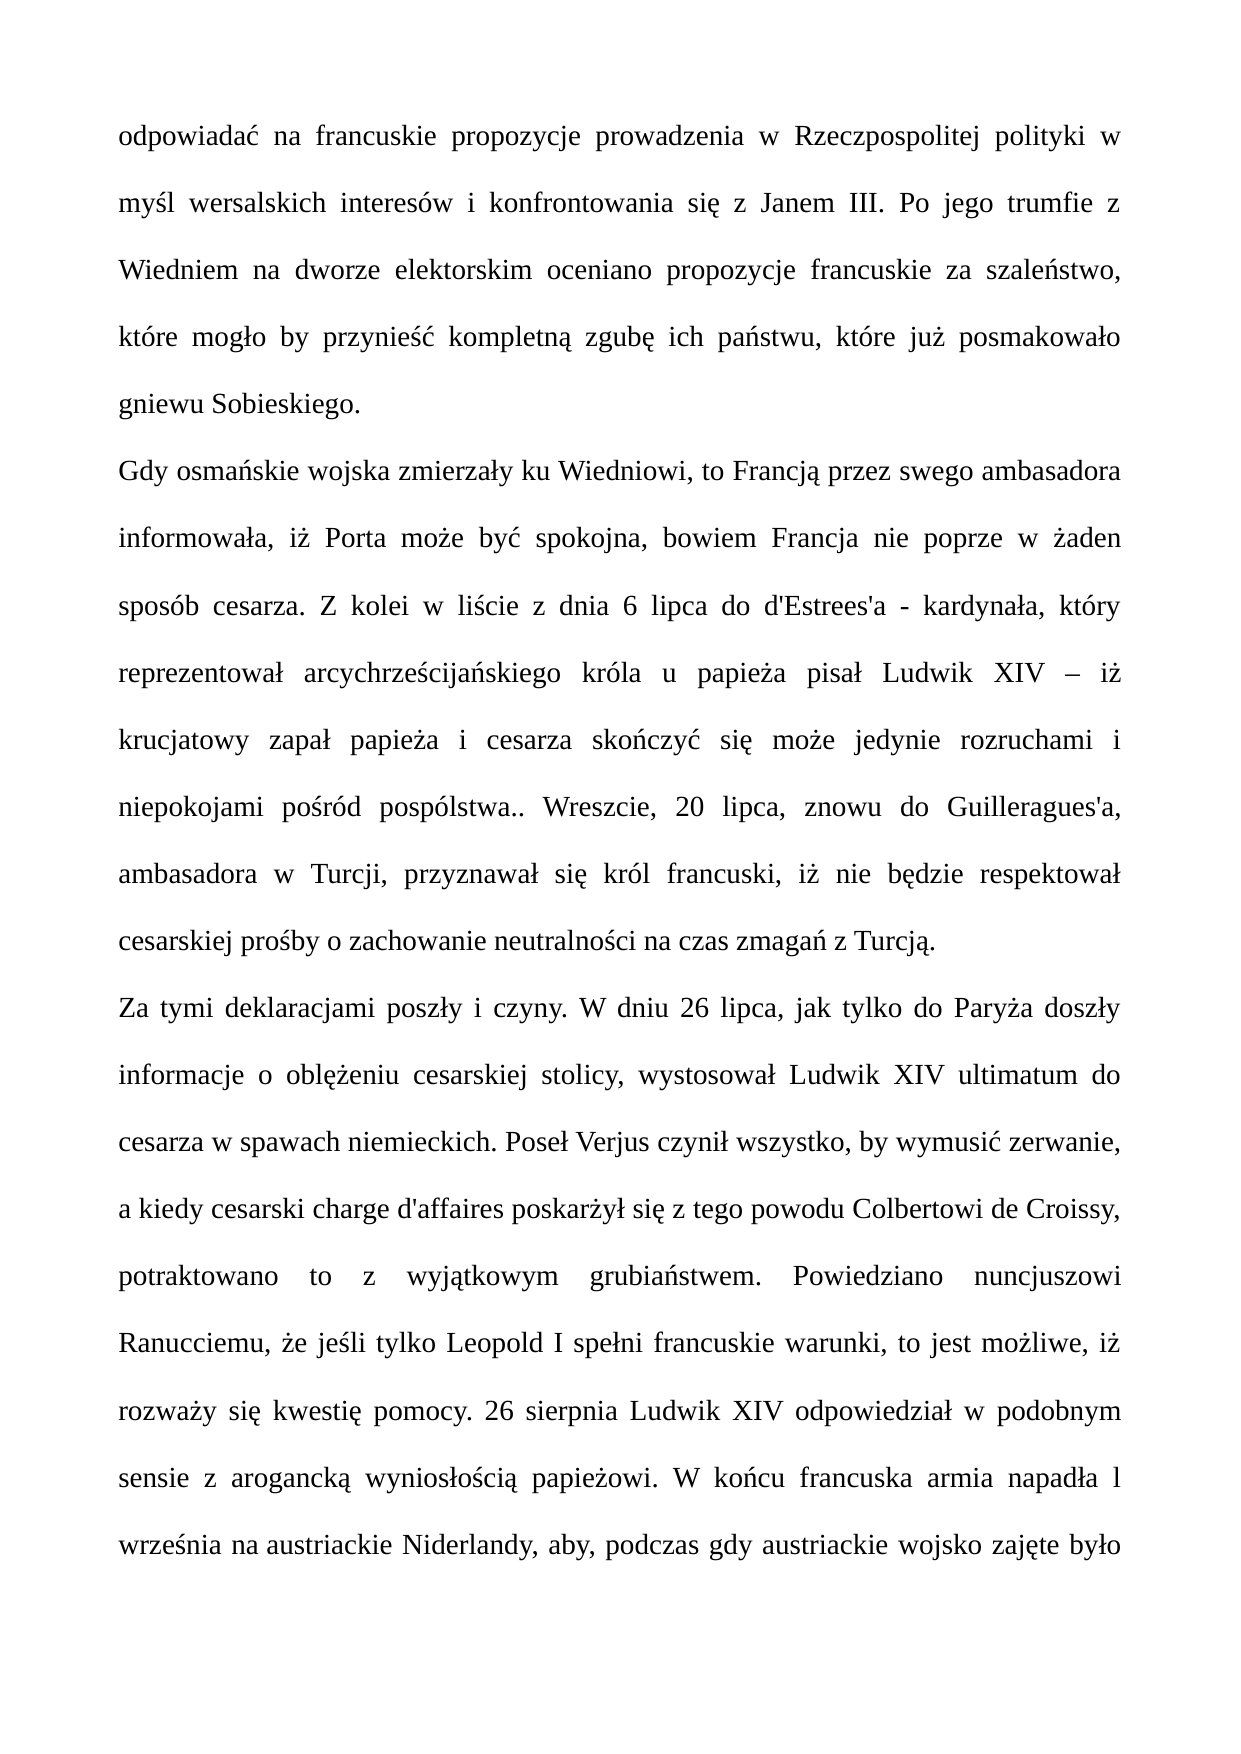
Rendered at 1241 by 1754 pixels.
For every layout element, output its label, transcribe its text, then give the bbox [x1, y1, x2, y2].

text Za tymi deklaracjami poszły i czyny. W dniu 26 lipca, jak tylko do Paryża doszły informacje o oblężeniu cesarskiej stolicy, wystosował Ludwik XIV ultimatum do cesarza w spawach niemieckich. Poseł Verjus czynił wszystko, by wymusić zerwanie, a kiedy cesarski charge d'affaires poskarżył się z tego powodu Colbertowi de Croissy, potraktowano to z wyjątkowym grubiaństwem. Powiedziano nuncjuszowi Ranucciemu, że jeśli tylko Leopold I spełni francuskie warunki, to jest możliwe, iż rozważy się kwestię pomocy. 26 sierpnia Ludwik XIV odpowiedział w podobnym sensie z arogancką wyniosłością papieżowi. W końcu francuska armia napadła l września na austriackie Niderlandy, aby, podczas gdy austriackie wojsko zajęte było [118, 990, 1122, 1560]
text Gdy osmańskie wojska zmierzały ku Wiedniowi, to Francją przez swego ambasadora informowała, iż Porta może być spokojna, bowiem Francja nie poprze w żaden sposób cesarza. Z kolei w liście z dnia 6 lipca do d'Estrees'a - kardynała, który reprezentował arcychrześcijańskiego króla u papieża pisał Ludwik XIV – iż krucjatowy zapał papieża i cesarza skończyć się może jedynie rozruchami i niepokojami pośród pospólstwa.. Wreszcie, 20 lipca, znowu do Guilleragues'a, ambasadora w Turcji, przyznawał się król francuski, iż nie będzie respektował cesarskiej prośby o zachowanie neutralności na czas zmagań z Turcją. [118, 453, 1122, 957]
text odpowiadać na francuskie propozycje prowadzenia w Rzeczpospolitej polityki w myśl wersalskich interesów i konfrontowania się z Janem III. Po jego trumfie z Wiedniem na dworze elektorskim oceniano propozycje francuskie za szaleństwo, które mogło by przynieść kompletną zgubę ich państwu, które już posmakowało gniewu Sobieskiego. [118, 118, 1122, 420]
